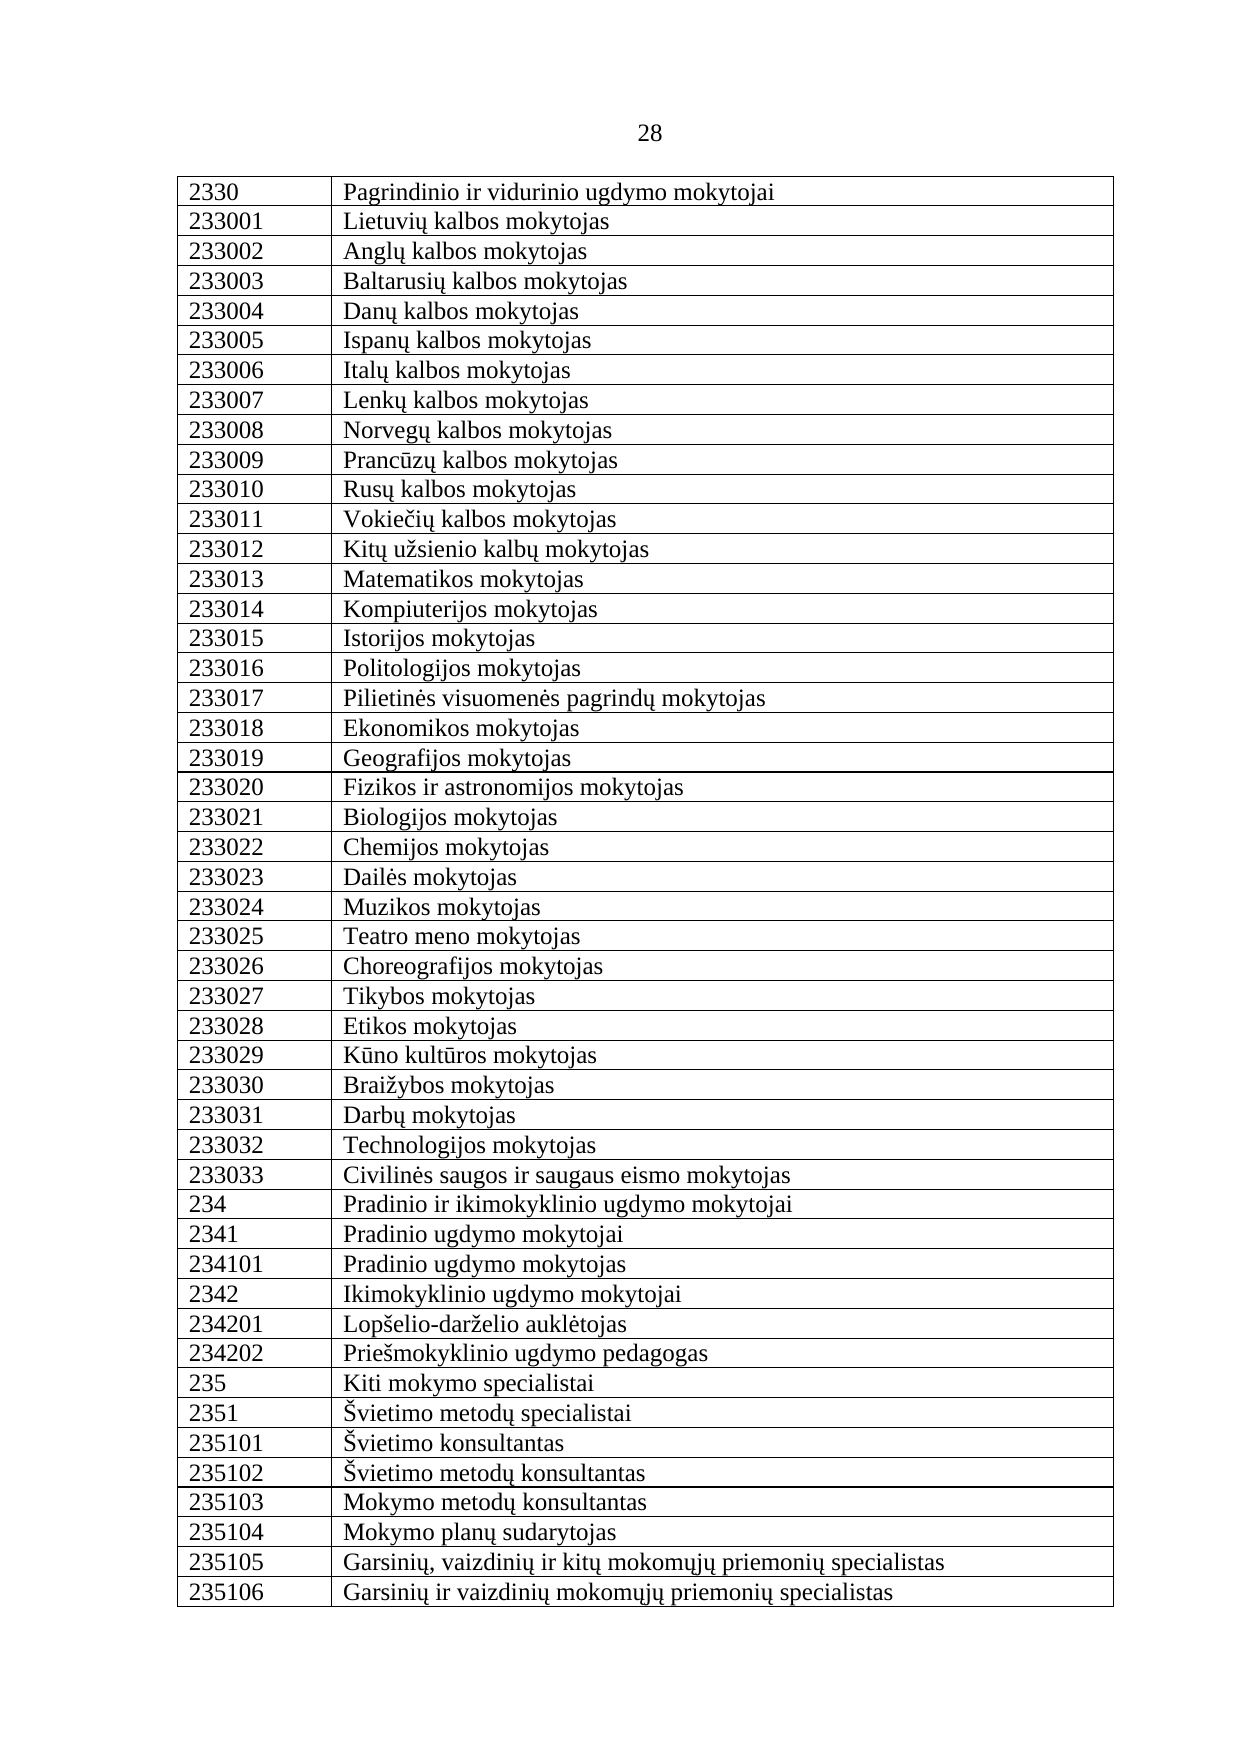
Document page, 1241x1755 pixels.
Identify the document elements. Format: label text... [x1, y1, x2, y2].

table_cell Švietimo metodų konsultantas [332, 1458, 1113, 1486]
table_cell Garsinių, vaizdinių ir kitų mokomųjų priemonių specialistas [332, 1547, 1113, 1576]
table_cell [1114, 1546, 1119, 1576]
table_cell [1114, 1427, 1119, 1457]
table_cell [1114, 1099, 1119, 1129]
table_cell Švietimo konsultantas [332, 1428, 1113, 1457]
table_cell Civilinės saugos ir saugaus eismo mokytojas [332, 1160, 1113, 1188]
table_cell Lenkų kalbos mokytojas [332, 385, 1113, 414]
table_cell 235103 [178, 1488, 331, 1516]
table_cell [1114, 265, 1119, 295]
table_cell Muzikos mokytojas [332, 892, 1113, 920]
table_cell Pilietinės visuomenės pagrindų mokytojas [332, 683, 1113, 712]
table_cell Mokymo planų sudarytojas [332, 1517, 1113, 1546]
table_cell Mokymo metodų konsultantas [332, 1488, 1113, 1516]
table_cell 234 [178, 1190, 331, 1218]
table_cell Kiti mokymo specialistai [332, 1368, 1113, 1397]
table_cell [1114, 1516, 1119, 1546]
table_cell [1114, 831, 1119, 861]
table_cell 233008 [178, 415, 331, 444]
table_cell [1114, 205, 1119, 235]
table_cell Geografijos mokytojas [332, 743, 1113, 771]
table_cell Baltarusių kalbos mokytojas [332, 266, 1113, 295]
table_cell 233033 [178, 1160, 331, 1188]
table_cell [1114, 682, 1119, 712]
table_cell [1114, 235, 1119, 265]
table_cell [1114, 652, 1119, 682]
table_cell [1114, 801, 1119, 831]
table_cell [1114, 1218, 1119, 1248]
table_cell Fizikos ir astronomijos mokytojas [332, 773, 1113, 801]
table_cell [1114, 771, 1119, 801]
table_cell 233006 [178, 355, 331, 384]
table_cell 233014 [178, 594, 331, 622]
table_cell [1114, 1457, 1119, 1486]
table_cell 233031 [178, 1100, 331, 1129]
table_cell Švietimo metodų specialistai [332, 1398, 1113, 1427]
table_cell [1114, 1069, 1119, 1099]
table_cell [1114, 563, 1119, 593]
table_cell Kūno kultūros mokytojas [332, 1041, 1113, 1069]
table_cell [1114, 1576, 1119, 1606]
table_cell 233013 [178, 564, 331, 593]
table_cell [1114, 891, 1119, 920]
table_cell [1114, 325, 1119, 354]
table_cell Prancūzų kalbos mokytojas [332, 445, 1113, 473]
table_cell Biologijos mokytojas [332, 802, 1113, 831]
table_cell [1114, 623, 1119, 652]
table_cell 233002 [178, 236, 331, 265]
table_cell 233023 [178, 862, 331, 891]
table_cell Teatro meno mokytojas [332, 921, 1113, 950]
table_cell [1114, 1278, 1119, 1308]
table_cell Ikimokyklinio ugdymo mokytojai [332, 1279, 1113, 1308]
table_cell [1114, 1308, 1119, 1337]
table_cell [1114, 950, 1119, 980]
table_cell 233026 [178, 951, 331, 980]
table_cell Technologijos mokytojas [332, 1130, 1113, 1159]
table_cell Politologijos mokytojas [332, 653, 1113, 682]
table_cell 234202 [178, 1339, 331, 1367]
table_cell 233019 [178, 743, 331, 771]
table_cell [1114, 712, 1119, 742]
table_cell 2330 [178, 177, 331, 205]
table_cell [1114, 1486, 1119, 1516]
table_cell Kitų užsienio kalbų mokytojas [332, 534, 1113, 563]
table_cell Anglų kalbos mokytojas [332, 236, 1113, 265]
table_cell [1114, 1010, 1119, 1039]
table_cell Pradinio ir ikimokyklinio ugdymo mokytojai [332, 1190, 1113, 1218]
table_cell Lopšelio-darželio auklėtojas [332, 1309, 1113, 1337]
table_cell [1114, 1189, 1119, 1218]
table_cell [1114, 414, 1119, 444]
table_cell 235101 [178, 1428, 331, 1457]
table_cell [1114, 474, 1119, 503]
table_cell 233021 [178, 802, 331, 831]
table_cell 233003 [178, 266, 331, 295]
table_cell Braižybos mokytojas [332, 1070, 1113, 1099]
table_cell Priešmokyklinio ugdymo pedagogas [332, 1339, 1113, 1367]
table_cell [1114, 920, 1119, 950]
table_cell 233017 [178, 683, 331, 712]
table_cell Matematikos mokytojas [332, 564, 1113, 593]
table_cell [1114, 503, 1119, 533]
table_cell 233010 [178, 475, 331, 503]
table_cell Ispanų kalbos mokytojas [332, 326, 1113, 354]
table_cell [1114, 861, 1119, 891]
table_cell 233030 [178, 1070, 331, 1099]
table_cell 235105 [178, 1547, 331, 1576]
table_cell 233016 [178, 653, 331, 682]
table_cell 233025 [178, 921, 331, 950]
table_cell [1114, 354, 1119, 384]
table_cell Istorijos mokytojas [332, 624, 1113, 652]
table_cell 233024 [178, 892, 331, 920]
table_cell 233018 [178, 713, 331, 742]
table_cell 233027 [178, 981, 331, 1010]
table_cell 233015 [178, 624, 331, 652]
table_cell Tikybos mokytojas [332, 981, 1113, 1010]
table_cell [1114, 1040, 1119, 1069]
table_cell Dailės mokytojas [332, 862, 1113, 891]
table_cell [1114, 295, 1119, 324]
table_cell 234201 [178, 1309, 331, 1337]
table_cell 233001 [178, 206, 331, 235]
table_cell Pradinio ugdymo mokytojas [332, 1249, 1113, 1278]
table_cell 235102 [178, 1458, 331, 1486]
table_cell Chemijos mokytojas [332, 832, 1113, 861]
table_cell 233022 [178, 832, 331, 861]
table_cell Garsinių ir vaizdinių mokomųjų priemonių specialistas [332, 1577, 1113, 1606]
table_cell Pagrindinio ir vidurinio ugdymo mokytojai [332, 177, 1113, 205]
table_cell 2341 [178, 1219, 331, 1248]
table_cell 235 [178, 1368, 331, 1397]
table_cell [1114, 980, 1119, 1010]
table_cell [1114, 533, 1119, 563]
table_cell Vokiečių kalbos mokytojas [332, 504, 1113, 533]
table_cell [1114, 1159, 1119, 1188]
table_cell 233005 [178, 326, 331, 354]
table_cell [1114, 593, 1119, 622]
table_cell Lietuvių kalbos mokytojas [332, 206, 1113, 235]
table_cell [1114, 1248, 1119, 1278]
table_cell [1114, 384, 1119, 414]
table_cell [1114, 1129, 1119, 1159]
table_cell 234101 [178, 1249, 331, 1278]
table_cell [1114, 1367, 1119, 1397]
table_cell Etikos mokytojas [332, 1011, 1113, 1039]
table_cell 233004 [178, 296, 331, 324]
table_cell Pradinio ugdymo mokytojai [332, 1219, 1113, 1248]
table_cell Kompiuterijos mokytojas [332, 594, 1113, 622]
table_cell Ekonomikos mokytojas [332, 713, 1113, 742]
table_cell Norvegų kalbos mokytojas [332, 415, 1113, 444]
table_cell 233007 [178, 385, 331, 414]
table_cell [1114, 444, 1119, 473]
table_cell 233032 [178, 1130, 331, 1159]
table_cell 233029 [178, 1041, 331, 1069]
table_cell Danų kalbos mokytojas [332, 296, 1113, 324]
table_cell Choreografijos mokytojas [332, 951, 1113, 980]
table_cell Italų kalbos mokytojas [332, 355, 1113, 384]
table_cell 2342 [178, 1279, 331, 1308]
table_cell Rusų kalbos mokytojas [332, 475, 1113, 503]
table_cell [1114, 742, 1119, 771]
table_cell [1114, 1397, 1119, 1427]
table_cell 233011 [178, 504, 331, 533]
table_cell 233012 [178, 534, 331, 563]
table_cell 235106 [178, 1577, 331, 1606]
table_cell [1114, 1338, 1119, 1367]
table_cell 233009 [178, 445, 331, 473]
table_cell Darbų mokytojas [332, 1100, 1113, 1129]
table_cell 233028 [178, 1011, 331, 1039]
table_cell 235104 [178, 1517, 331, 1546]
table_cell [1114, 176, 1119, 205]
table_cell 233020 [178, 773, 331, 801]
table_cell 2351 [178, 1398, 331, 1427]
